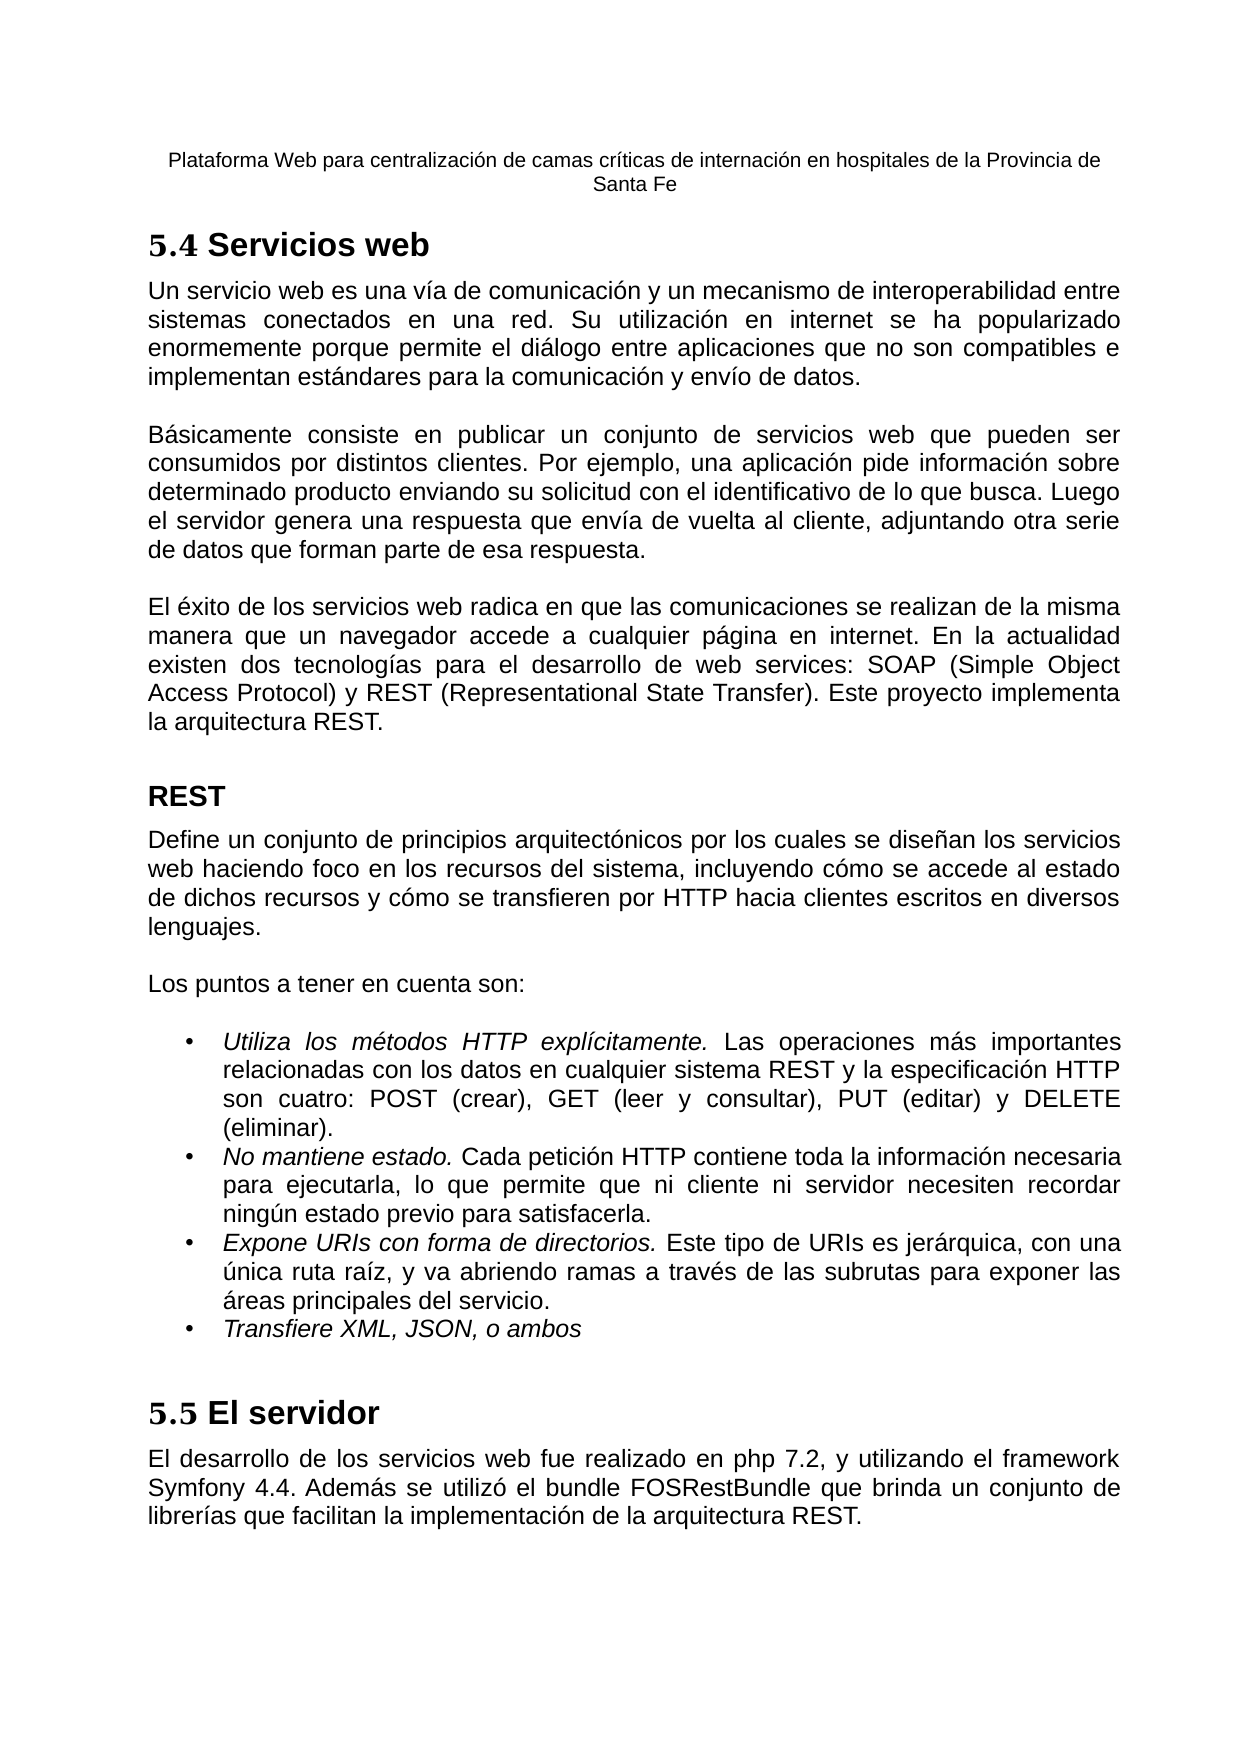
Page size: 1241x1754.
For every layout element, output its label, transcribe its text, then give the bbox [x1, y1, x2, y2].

text Define un conjunto de principios arquitectónicos por los cuales se diseñan los servicios web haciendo foco en los recursos del sistema, incluyendo cómo se accede al estado de dichos recursos y cómo se transfieren por HTTP hacia clientes escritos en diversos lenguajes. [148, 825, 1122, 940]
text Los puntos a tener en cuenta son: [148, 969, 1122, 998]
subtitle REST [148, 779, 1122, 813]
subtitle 5.4 Servicios web [148, 225, 1122, 263]
list No mantiene estado. Cada petición HTTP contiene toda la información necesaria para ejecutarla, lo que permite que ni cliente ni servidor necesiten recordar ningún estado previo para satisfacerla. [185, 1142, 1122, 1228]
text El éxito de los servicios web radica en que las comunicaciones se realizan de la misma manera que un navegador accede a cualquier página en internet. En la actualidad existen dos tecnologías para el desarrollo de web services: SOAP (Simple Object Access Protocol) y REST (Representational State Transfer). Este proyecto implementa la arquitectura REST. [148, 592, 1122, 736]
subtitle 5.5 El servidor [148, 1393, 1122, 1431]
text Básicamente consiste en publicar un conjunto de servicios web que pueden ser consumidos por distintos clientes. Por ejemplo, una aplicación pide información sobre determinado producto enviando su solicitud con el identificativo de lo que busca. Luego el servidor genera una respuesta que envía de vuelta al cliente, adjuntando otra serie de datos que forman parte de esa respuesta. [148, 420, 1122, 563]
text Un servicio web es una vía de comunicación y un mecanismo de interoperabilidad entre sistemas conectados en una red. Su utilización en internet se ha popularizado enormemente porque permite el diálogo entre aplicaciones que no son compatibles e implementan estándares para la comunicación y envío de datos. [148, 276, 1122, 391]
list Utiliza los métodos HTTP explícitamente. Las operaciones más importantes relacionadas con los datos en cualquier sistema REST y la especificación HTTP son cuatro: POST (crear), GET (leer y consultar), PUT (editar) y DELETE (eliminar). [185, 1027, 1122, 1142]
text El desarrollo de los servicios web fue realizado en php 7.2, y utilizando el framework Symfony 4.4. Además se utilizó el bundle FOSRestBundle que brinda un conjunto de librerías que facilitan la implementación de la arquitectura REST. [148, 1444, 1122, 1530]
list Expone URIs con forma de directorios. Este tipo de URIs es jerárquica, con una única ruta raíz, y va abriendo ramas a través de las subrutas para exponer las áreas principales del servicio. [185, 1228, 1122, 1314]
list Transfiere XML, JSON, o ambos [185, 1314, 1122, 1343]
